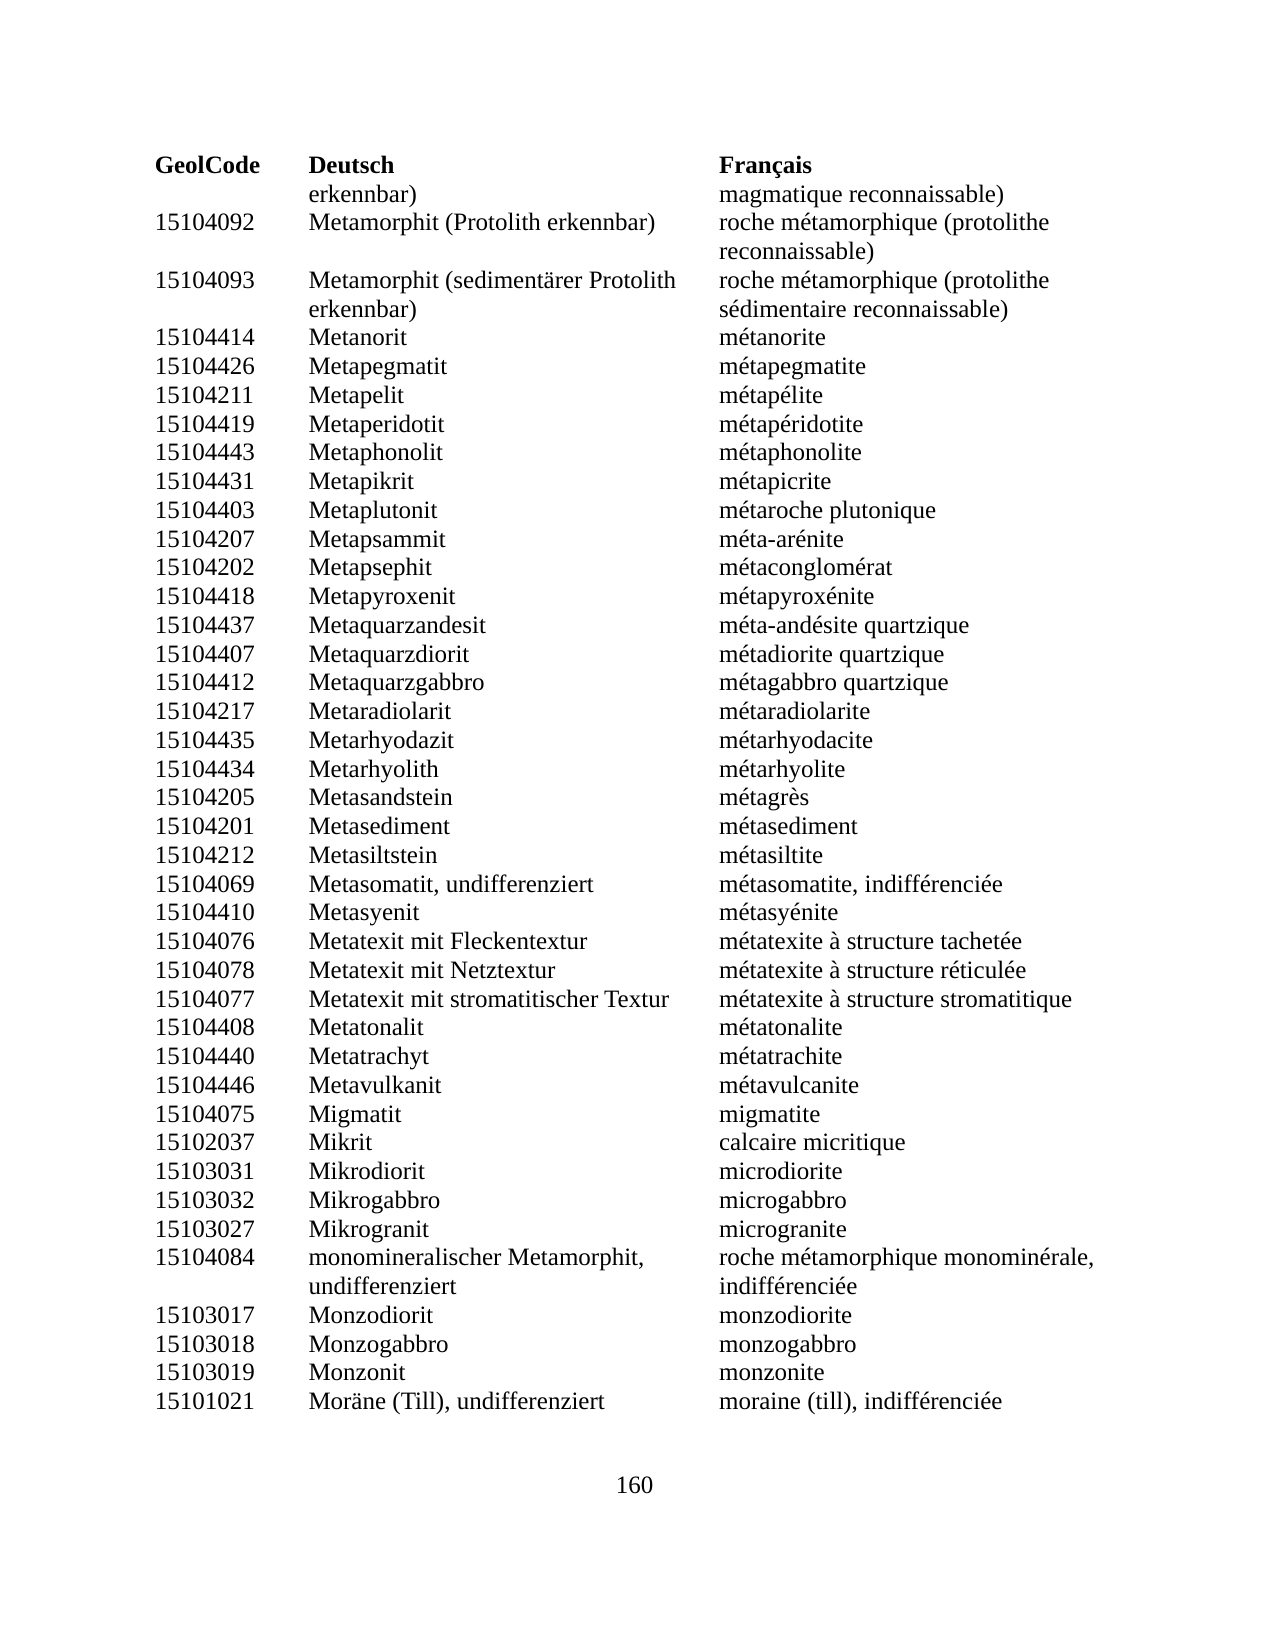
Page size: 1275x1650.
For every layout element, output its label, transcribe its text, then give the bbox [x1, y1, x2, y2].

table_cell métapegmatite [714, 351, 1125, 380]
table_cell roche métamorphique (protolithe reconnaissable) [714, 208, 1125, 265]
table_cell métapyroxénite [714, 581, 1125, 610]
table_cell 15104403 [150, 495, 304, 524]
table_cell Metaquarzgabbro [304, 668, 714, 696]
table_cell Metarhyolith [304, 754, 714, 782]
table_cell Metapegmatit [304, 351, 714, 380]
table_cell microdiorite [714, 1156, 1125, 1185]
table_cell monzogabbro [714, 1329, 1125, 1357]
table_cell 15104419 [150, 409, 304, 437]
table_cell Metaradiolarit [304, 696, 714, 725]
table_cell métaphonolite [714, 438, 1125, 466]
table_cell Metatexit mit Netztextur [304, 955, 714, 984]
table_cell 15104202 [150, 553, 304, 581]
table_cell Metaquarzandesit [304, 610, 714, 639]
table_cell 15104434 [150, 754, 304, 782]
table_cell microgranite [714, 1214, 1125, 1242]
table_cell moraine (till), indifférenciée [714, 1386, 1125, 1415]
table_cell 15104076 [150, 926, 304, 955]
table_cell métavulcanite [714, 1070, 1125, 1099]
table_cell métasomatite, indifférenciée [714, 869, 1125, 897]
table_cell 15102037 [150, 1128, 304, 1156]
table_cell métasiltite [714, 840, 1125, 869]
table_cell 15104431 [150, 466, 304, 495]
table_cell métaradiolarite [714, 696, 1125, 725]
table_cell métarhyolite [714, 754, 1125, 782]
table_cell Mikrodiorit [304, 1156, 714, 1185]
table_cell roche métamorphique monominérale, indifférenciée [714, 1243, 1125, 1300]
table_cell Metavulkanit [304, 1070, 714, 1099]
table_cell Monzonit [304, 1358, 714, 1386]
table_cell Metapelit [304, 380, 714, 409]
table_cell 15104435 [150, 725, 304, 754]
table_cell méta-andésite quartzique [714, 610, 1125, 639]
table_cell monzodiorite [714, 1300, 1125, 1329]
table_cell roche métamorphique (protolithe sédimentaire reconnaissable) [714, 265, 1125, 322]
table_cell erkennbar) [304, 179, 714, 207]
table_cell métagabbro quartzique [714, 668, 1125, 696]
table_cell métatexite à structure stromatitique [714, 984, 1125, 1012]
table_cell Metaquarzdiorit [304, 639, 714, 667]
table_cell 15104446 [150, 1070, 304, 1099]
table_cell 15103027 [150, 1214, 304, 1242]
table_cell Mikrogranit [304, 1214, 714, 1242]
table_cell 15104412 [150, 668, 304, 696]
table_cell Metatexit mit stromatitischer Textur [304, 984, 714, 1012]
table_cell calcaire micritique [714, 1128, 1125, 1156]
table_cell 15104212 [150, 840, 304, 869]
table_cell 15101021 [150, 1386, 304, 1415]
table_cell métanorite [714, 323, 1125, 351]
table_cell Metatrachyt [304, 1041, 714, 1070]
table_cell Metapyroxenit [304, 581, 714, 610]
table_cell métatonalite [714, 1013, 1125, 1041]
table_cell métapicrite [714, 466, 1125, 495]
table_cell microgabbro [714, 1185, 1125, 1214]
table_cell 15104426 [150, 351, 304, 380]
table_cell 15104443 [150, 438, 304, 466]
table_cell migmatite [714, 1099, 1125, 1127]
table_cell métaroche plutonique [714, 495, 1125, 524]
table_cell Migmatit [304, 1099, 714, 1127]
table_cell Metasomatit, undifferenziert [304, 869, 714, 897]
table_cell 15104075 [150, 1099, 304, 1127]
table_cell 15104205 [150, 783, 304, 811]
table_cell magmatique reconnaissable) [714, 179, 1125, 207]
table_cell Metasiltstein [304, 840, 714, 869]
table_cell monzonite [714, 1358, 1125, 1386]
table_cell 15104092 [150, 208, 304, 265]
table_cell Metapikrit [304, 466, 714, 495]
table_cell Metaphonolit [304, 438, 714, 466]
table_cell métadiorite quartzique [714, 639, 1125, 667]
table_cell 15104084 [150, 1243, 304, 1300]
table_cell 15104414 [150, 323, 304, 351]
table_cell méta-arénite [714, 524, 1125, 552]
table_cell Metaperidotit [304, 409, 714, 437]
table_cell Metasandstein [304, 783, 714, 811]
table_cell 15104201 [150, 811, 304, 840]
table_cell Metasediment [304, 811, 714, 840]
table_cell 15104407 [150, 639, 304, 667]
table_cell 15103019 [150, 1358, 304, 1386]
table_cell 15104440 [150, 1041, 304, 1070]
table_cell métatexite à structure tachetée [714, 926, 1125, 955]
table_cell Monzodiorit [304, 1300, 714, 1329]
table_cell 15103017 [150, 1300, 304, 1329]
table_header Deutsch [304, 150, 714, 179]
table_cell métapéridotite [714, 409, 1125, 437]
table_cell 15104408 [150, 1013, 304, 1041]
table_cell Monzogabbro [304, 1329, 714, 1357]
table_cell Metarhyodazit [304, 725, 714, 754]
table_cell monomineralischer Metamorphit, undifferenziert [304, 1243, 714, 1300]
table_cell Metaplutonit [304, 495, 714, 524]
table_cell 15104211 [150, 380, 304, 409]
table_cell 15103031 [150, 1156, 304, 1185]
table_cell 15103018 [150, 1329, 304, 1357]
table_cell 15104418 [150, 581, 304, 610]
table_cell Metamorphit (Protolith erkennbar) [304, 208, 714, 265]
table_cell 15104207 [150, 524, 304, 552]
table_cell Metanorit [304, 323, 714, 351]
table_cell Metasyenit [304, 898, 714, 926]
table_cell [150, 179, 304, 207]
table_cell 15104410 [150, 898, 304, 926]
table_cell métagrès [714, 783, 1125, 811]
table_cell métapélite [714, 380, 1125, 409]
table_cell métasyénite [714, 898, 1125, 926]
table_cell Moräne (Till), undifferenziert [304, 1386, 714, 1415]
table_cell 15104078 [150, 955, 304, 984]
table_cell métatexite à structure réticulée [714, 955, 1125, 984]
table_cell 15104437 [150, 610, 304, 639]
table_cell métasediment [714, 811, 1125, 840]
table_cell 15104217 [150, 696, 304, 725]
table_cell Metamorphit (sedimentärer Protolith erkennbar) [304, 265, 714, 322]
table_cell Mikrit [304, 1128, 714, 1156]
table_cell métarhyodacite [714, 725, 1125, 754]
table_cell Mikrogabbro [304, 1185, 714, 1214]
table_cell Metapsammit [304, 524, 714, 552]
table_cell métaconglomérat [714, 553, 1125, 581]
table_header GeolCode [150, 150, 304, 179]
table_header Français [714, 150, 1125, 179]
table_cell Metatonalit [304, 1013, 714, 1041]
table_cell Metapsephit [304, 553, 714, 581]
table_cell Metatexit mit Fleckentextur [304, 926, 714, 955]
table_cell 15104069 [150, 869, 304, 897]
table_cell métatrachite [714, 1041, 1125, 1070]
table_cell 15104093 [150, 265, 304, 322]
table_cell 15104077 [150, 984, 304, 1012]
table_cell 15103032 [150, 1185, 304, 1214]
